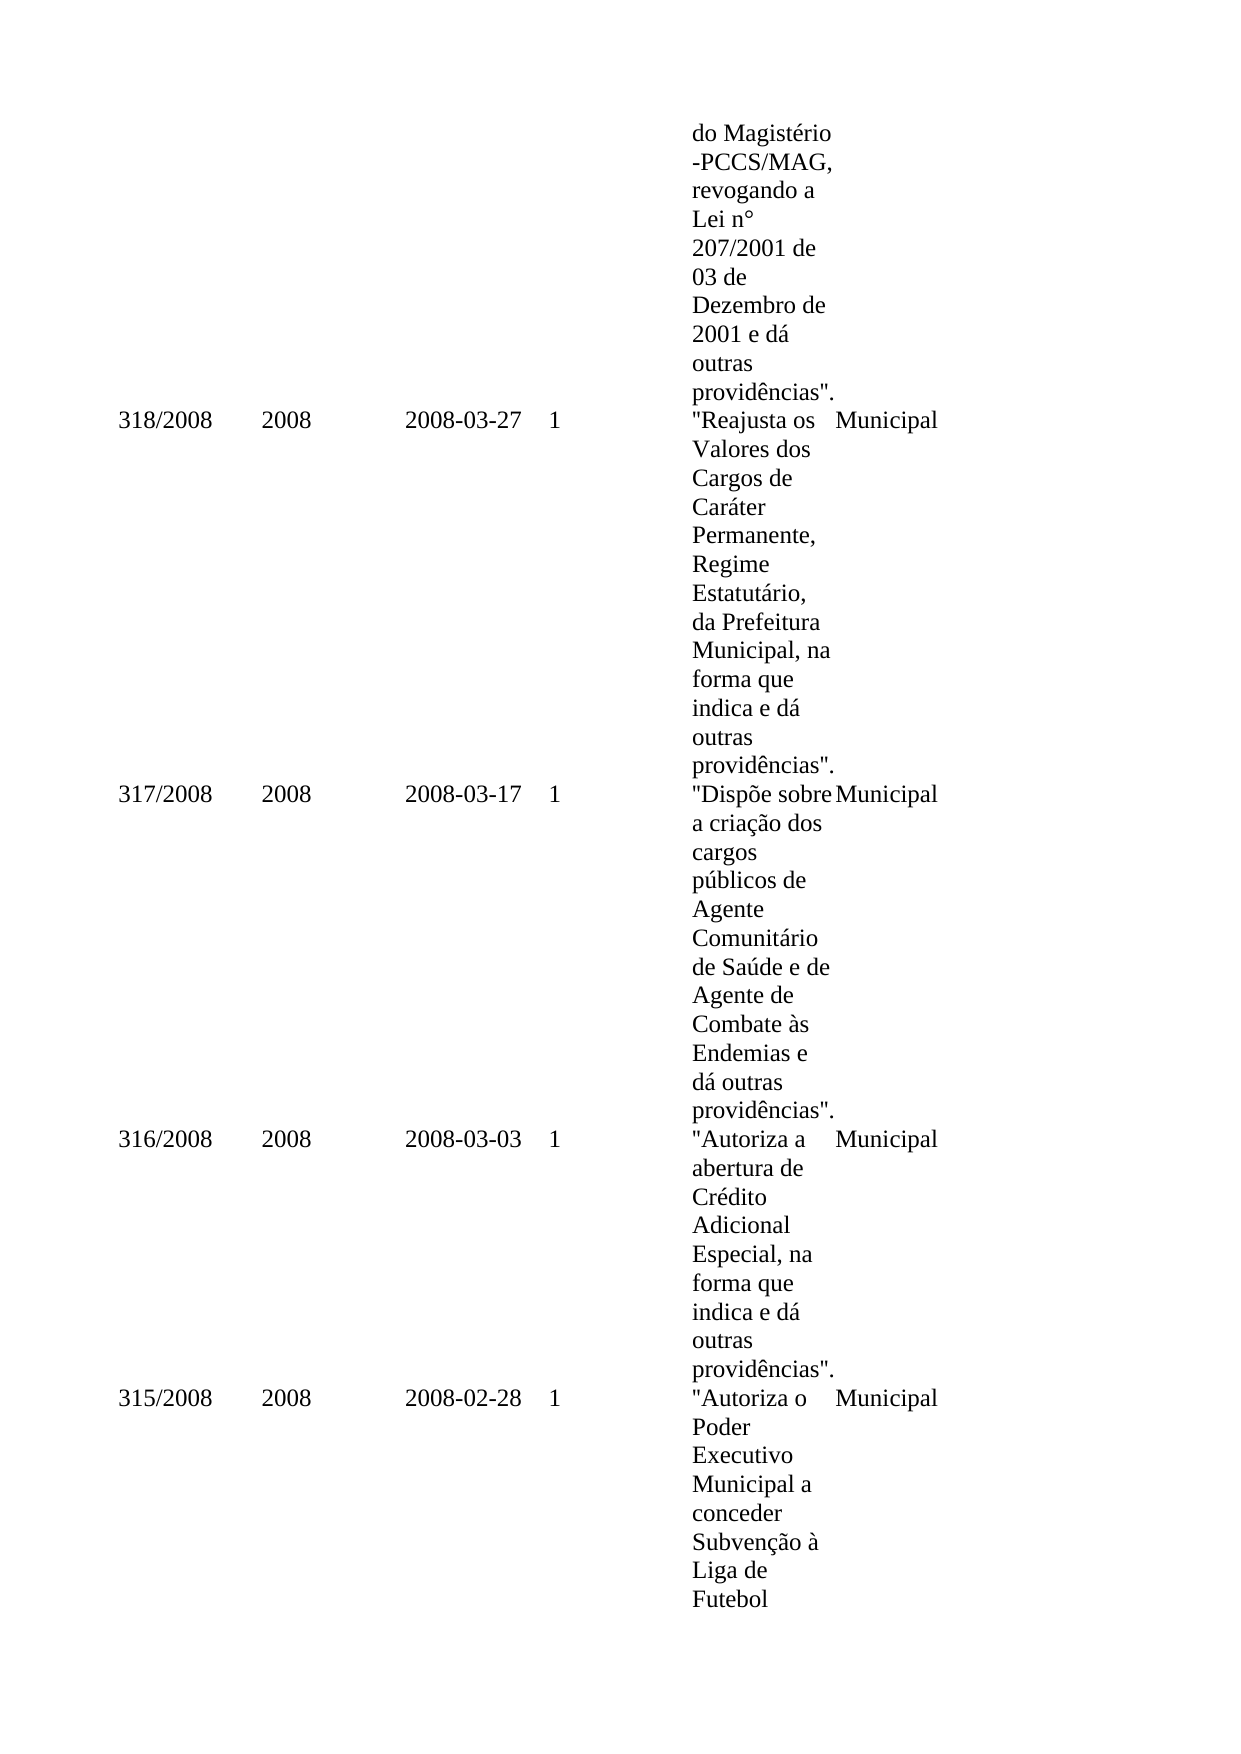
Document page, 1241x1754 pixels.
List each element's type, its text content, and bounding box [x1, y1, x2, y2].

table_cell 315/2008 [118, 1383, 261, 1613]
table_cell 1 [548, 1383, 692, 1613]
table_cell 2008-03-27 [405, 406, 548, 779]
table_cell 2008-03-17 [405, 779, 548, 1124]
table_cell [548, 118, 692, 406]
table_cell [118, 118, 261, 406]
table_cell ''Reajusta os Valores dos Cargos de Caráter Permanente, Regime Estatutário, da Prefeitura Municipal, na forma que indica e dá outras providências''. [692, 406, 835, 779]
table_cell [261, 118, 405, 406]
table_cell 316/2008 [118, 1124, 261, 1383]
table_cell 317/2008 [118, 779, 261, 1124]
table_cell 1 [548, 406, 692, 779]
table_cell ''Autoriza a abertura de Crédito Adicional Especial, na forma que indica e dá outras providências''. [692, 1124, 835, 1383]
table_cell ''Autoriza o Poder Executivo Municipal a conceder Subvenção à Liga de Futebol [692, 1383, 835, 1613]
table_cell 2008 [261, 779, 405, 1124]
table_cell Municipal [835, 779, 979, 1124]
table_cell Municipal [835, 1124, 979, 1383]
table_cell Municipal [835, 1383, 979, 1613]
table_cell ''Dispõe sobre a criação dos cargos públicos de Agente Comunitário de Saúde e de Agente de Combate às Endemias e dá outras providências''. [692, 779, 835, 1124]
table_cell 1 [548, 1124, 692, 1383]
table_cell 1 [548, 779, 692, 1124]
table_cell 2008-03-03 [405, 1124, 548, 1383]
table_cell [835, 118, 979, 406]
table_cell [979, 779, 1122, 1124]
table_cell [979, 118, 1122, 406]
table_cell [405, 118, 548, 406]
table_cell [979, 1383, 1122, 1613]
table_cell 318/2008 [118, 406, 261, 779]
table_cell [979, 1124, 1122, 1383]
table_cell Municipal [835, 406, 979, 779]
table_cell 2008-02-28 [405, 1383, 548, 1613]
table_cell 2008 [261, 406, 405, 779]
table_cell 2008 [261, 1383, 405, 1613]
table_cell do Magistério -PCCS/MAG, revogando a Lei n° 207/2001 de 03 de Dezembro de 2001 e dá outras providências''. [692, 118, 835, 406]
table_cell 2008 [261, 1124, 405, 1383]
table_cell [979, 406, 1122, 779]
